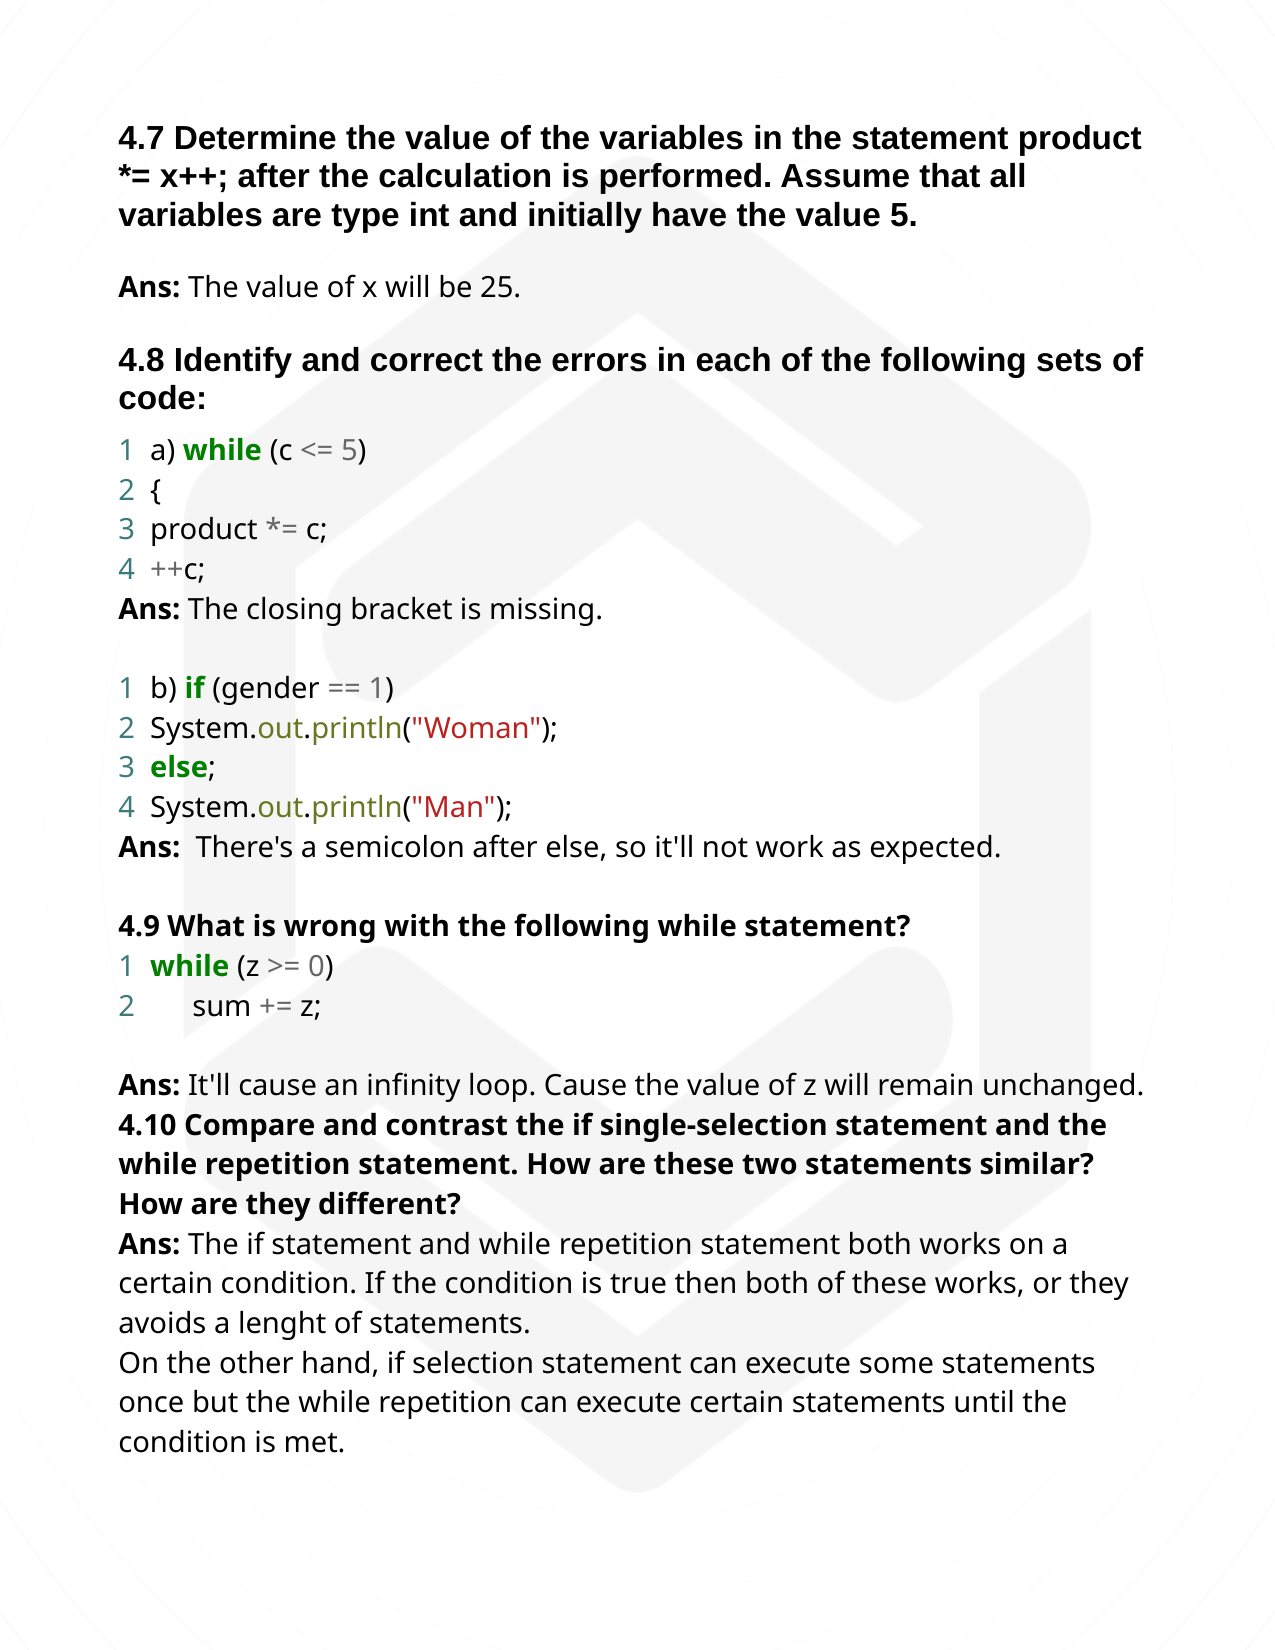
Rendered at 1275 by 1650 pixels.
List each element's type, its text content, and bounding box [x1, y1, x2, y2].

text 1 b) if (gender == 1) [118, 667, 1157, 707]
subtitle 4.8 Identify and correct the errors in each of the following sets of code: [118, 340, 1157, 417]
text 3 product *= c; [118, 508, 1157, 548]
text 4 ++c; [118, 548, 1157, 588]
text 2 { [118, 469, 1157, 508]
text Ans: The if statement and while repetition statement both works on a certain condition. If the condition is true then both of these works, or they avoids a lenght of statements. [118, 1223, 1157, 1342]
text Ans: It'll cause an infinity loop. Cause the value of z will remain unchanged. [118, 1064, 1157, 1104]
text 4.10 Compare and contrast the if single-selection statement and the while repetition statement. How are these two statements similar? How are they different? [118, 1104, 1157, 1223]
text 4 System.out.println("Man"); [118, 786, 1157, 826]
subtitle 4.7 Determine the value of the variables in the statement product *= x++; after the calculation is performed. Assume that all variables are type int and initially have the value 5. [118, 118, 1157, 233]
text 2 System.out.println("Woman"); [118, 707, 1157, 747]
text 1 while (z >= 0) [118, 945, 1157, 985]
subtitle Ans: The value of x will be 25. [118, 267, 1157, 306]
text 1 a) while (c <= 5) [118, 429, 1157, 469]
text 2 sum += z; [118, 985, 1157, 1024]
text 4.9 What is wrong with the following while statement? [118, 905, 1157, 945]
text 3 else; [118, 747, 1157, 786]
text On the other hand, if selection statement can execute some statements once but the while repetition can execute certain statements until the condition is met. [118, 1342, 1157, 1461]
text Ans: The closing bracket is missing. [118, 588, 1157, 628]
text Ans: There's a semicolon after else, so it'll not work as expected. [118, 826, 1157, 866]
